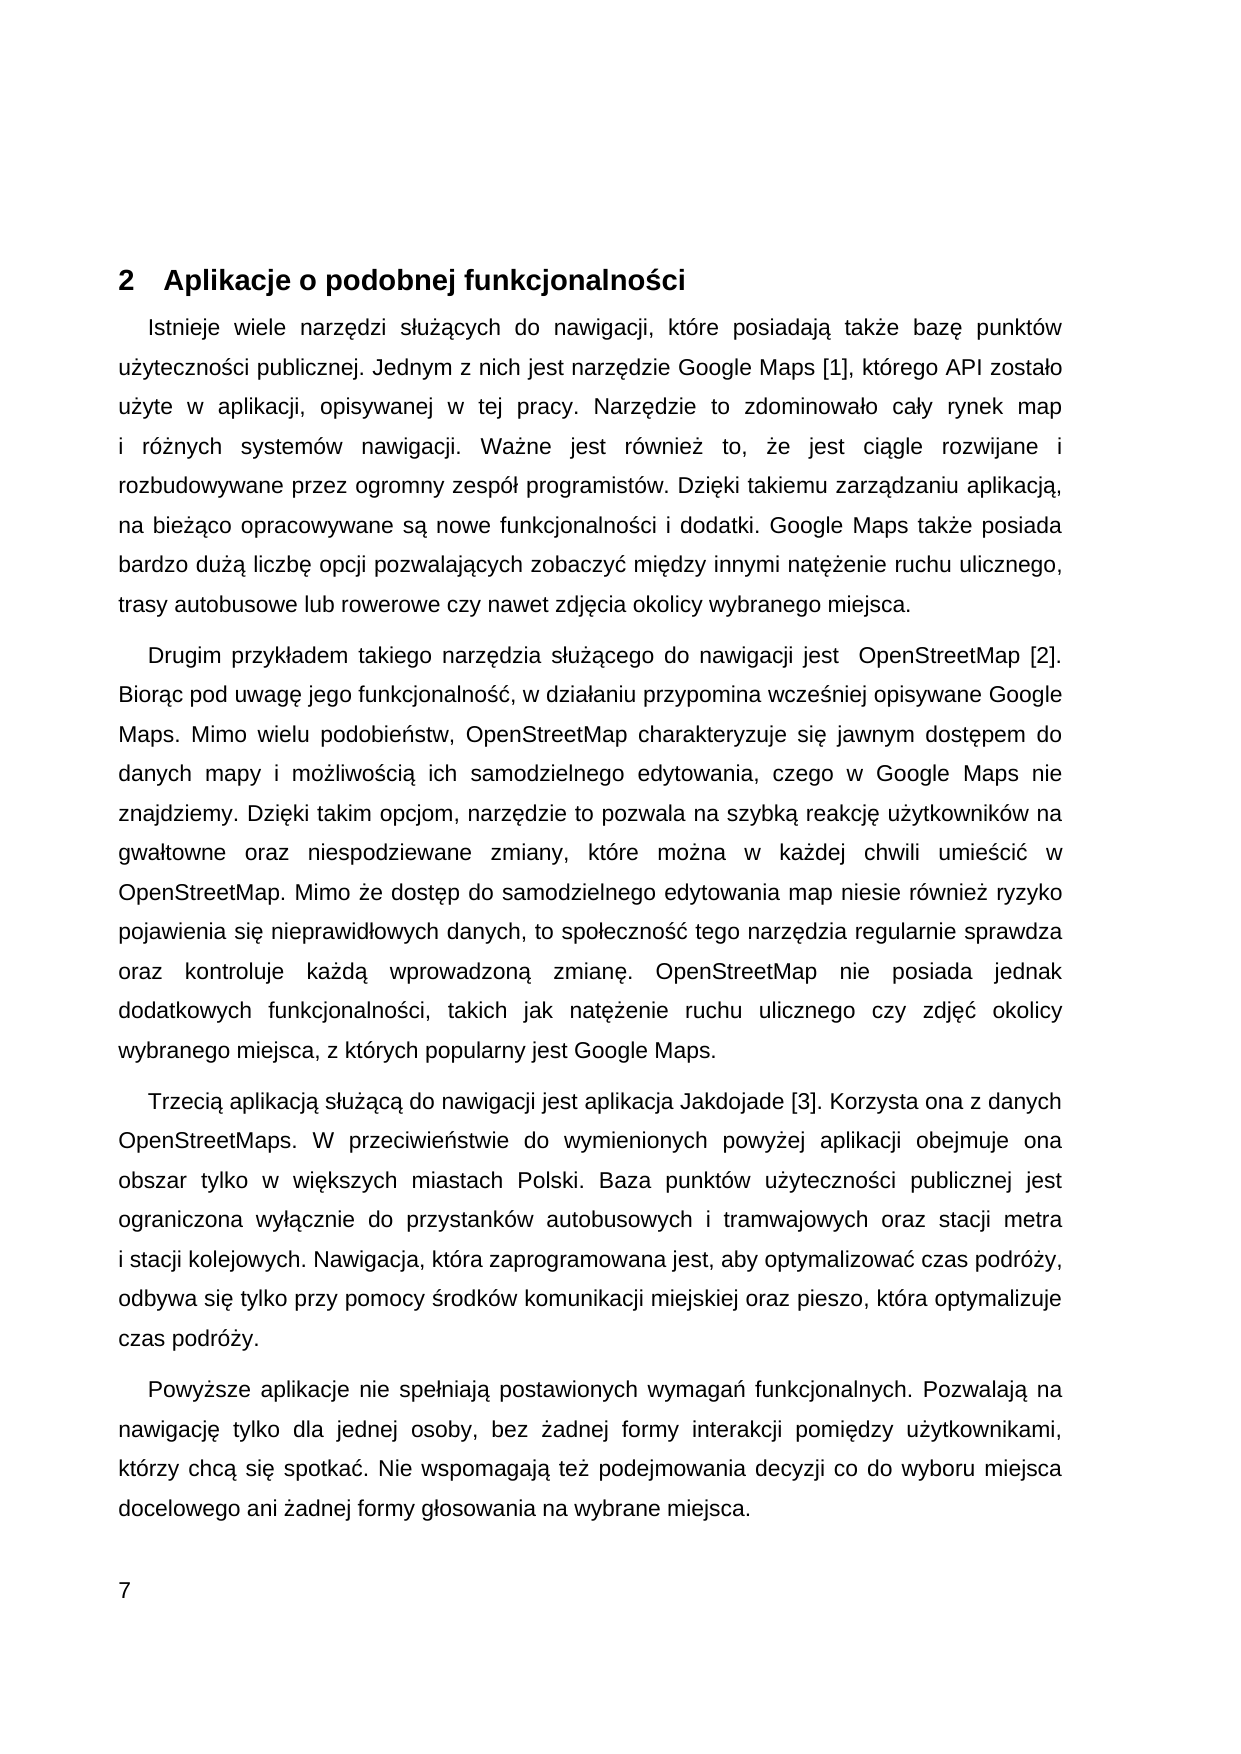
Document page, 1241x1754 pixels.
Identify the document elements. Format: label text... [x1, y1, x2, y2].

text Trzecią aplikacją służącą do nawigacji jest aplikacja Jakdojade [3]. Korzysta ona z danych OpenStreetMaps. W przeciwieństwie do wymienionych powyżej aplikacji obejmuje ona obszar tylko w większych miastach Polski. Baza punktów użyteczności publicznej jest ograniczona wyłącznie do przystanków autobusowych i tramwajowych oraz stacji metra i stacji kolejowych. Nawigacja, która zaprogramowana jest, aby optymalizować czas podróży, odbywa się tylko przy pomocy środków komunikacji miejskiej oraz pieszo, która optymalizuje czas podróży. [118, 1088, 1063, 1351]
text Istnieje wiele narzędzi służących do nawigacji, które posiadają także bazę punktów użyteczności publicznej. Jednym z nich jest narzędzie Google Maps [1], którego API zostało użyte w aplikacji, opisywanej w tej pracy. Narzędzie to zdominowało cały rynek map i różnych systemów nawigacji. Ważne jest również to, że jest ciągle rozwijane i rozbudowywane przez ogromny zespół programistów. Dzięki takiemu zarządzaniu aplikacją, na bieżąco opracowywane są nowe funkcjonalności i dodatki. Google Maps także posiada bardzo dużą liczbę opcji pozwalających zobaczyć między innymi natężenie ruchu ulicznego, trasy autobusowe lub rowerowe czy nawet zdjęcia okolicy wybranego miejsca. [118, 314, 1063, 617]
subtitle 2 Aplikacje o podobnej funkcjonalności [118, 263, 1063, 297]
text Drugim przykładem takiego narzędzia służącego do nawigacji jest OpenStreetMap [2]. Biorąc pod uwagę jego funkcjonalność, w działaniu przypomina wcześniej opisywane Google Maps. Mimo wielu podobieństw, OpenStreetMap charakteryzuje się jawnym dostępem do danych mapy i możliwością ich samodzielnego edytowania, czego w Google Maps nie znajdziemy. Dzięki takim opcjom, narzędzie to pozwala na szybką reakcję użytkowników na gwałtowne oraz niespodziewane zmiany, które można w każdej chwili umieścić w OpenStreetMap. Mimo że dostęp do samodzielnego edytowania map niesie również ryzyko pojawienia się nieprawidłowych danych, to społeczność tego narzędzia regularnie sprawdza oraz kontroluje każdą wprowadzoną zmianę. OpenStreetMap nie posiada jednak dodatkowych funkcjonalności, takich jak natężenie ruchu ulicznego czy zdjęć okolicy wybranego miejsca, z których popularny jest Google Maps. [118, 642, 1063, 1063]
text Powyższe aplikacje nie spełniają postawionych wymagań funkcjonalnych. Pozwalają na nawigację tylko dla jednej osoby, bez żadnej formy interakcji pomiędzy użytkownikami, którzy chcą się spotkać. Nie wspomagają też podejmowania decyzji co do wyboru miejsca docelowego ani żadnej formy głosowania na wybrane miejsca. [118, 1376, 1063, 1521]
